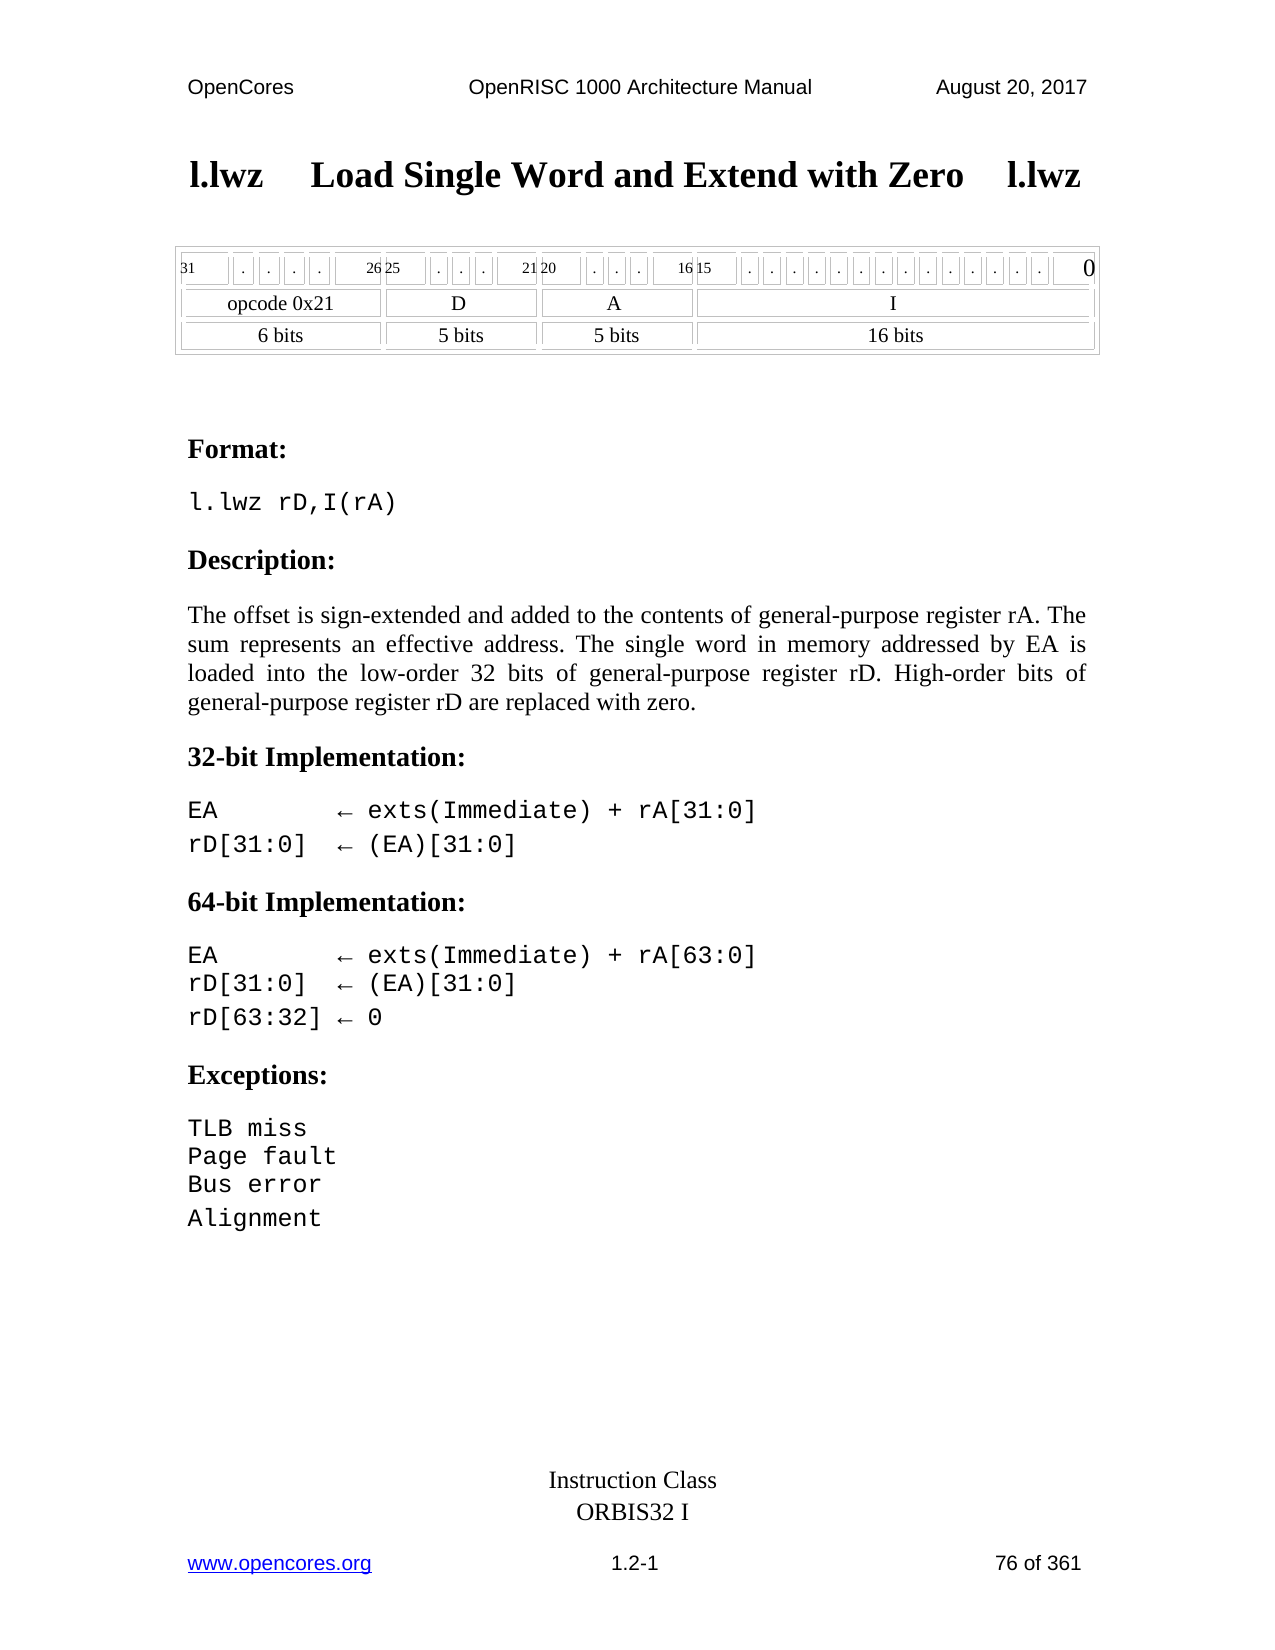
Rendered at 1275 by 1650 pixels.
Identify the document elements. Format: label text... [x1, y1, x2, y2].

text EA ← exts(Immediate) + rA[63:0] rD[31:0] ← (EA)[31:0] rD[63:32] ← 0 [187, 942, 1087, 1033]
text 32-bit Implementation: [187, 740, 1087, 773]
text Format: [187, 432, 1087, 464]
text 64-bit Implementation: [187, 885, 1087, 917]
text Description: [187, 543, 1087, 575]
text TLB miss Page fault Bus error Alignment [187, 1115, 1087, 1234]
text EA ← exts(Immediate) + rA[31:0] rD[31:0] ← (EA)[31:0] [187, 798, 1087, 860]
text Exceptions: [187, 1058, 1087, 1090]
text l.lwz rD,I(rA) [187, 489, 1087, 518]
text The offset is sign-extended and added to the contents of general-purpose register rA. The sum represents an effective address. The single word in memory addressed by EA is loaded into the low-order 32 bits of general-purpose register rD. High-order bits of general-purpose register rD are replaced with zero. [187, 600, 1087, 715]
